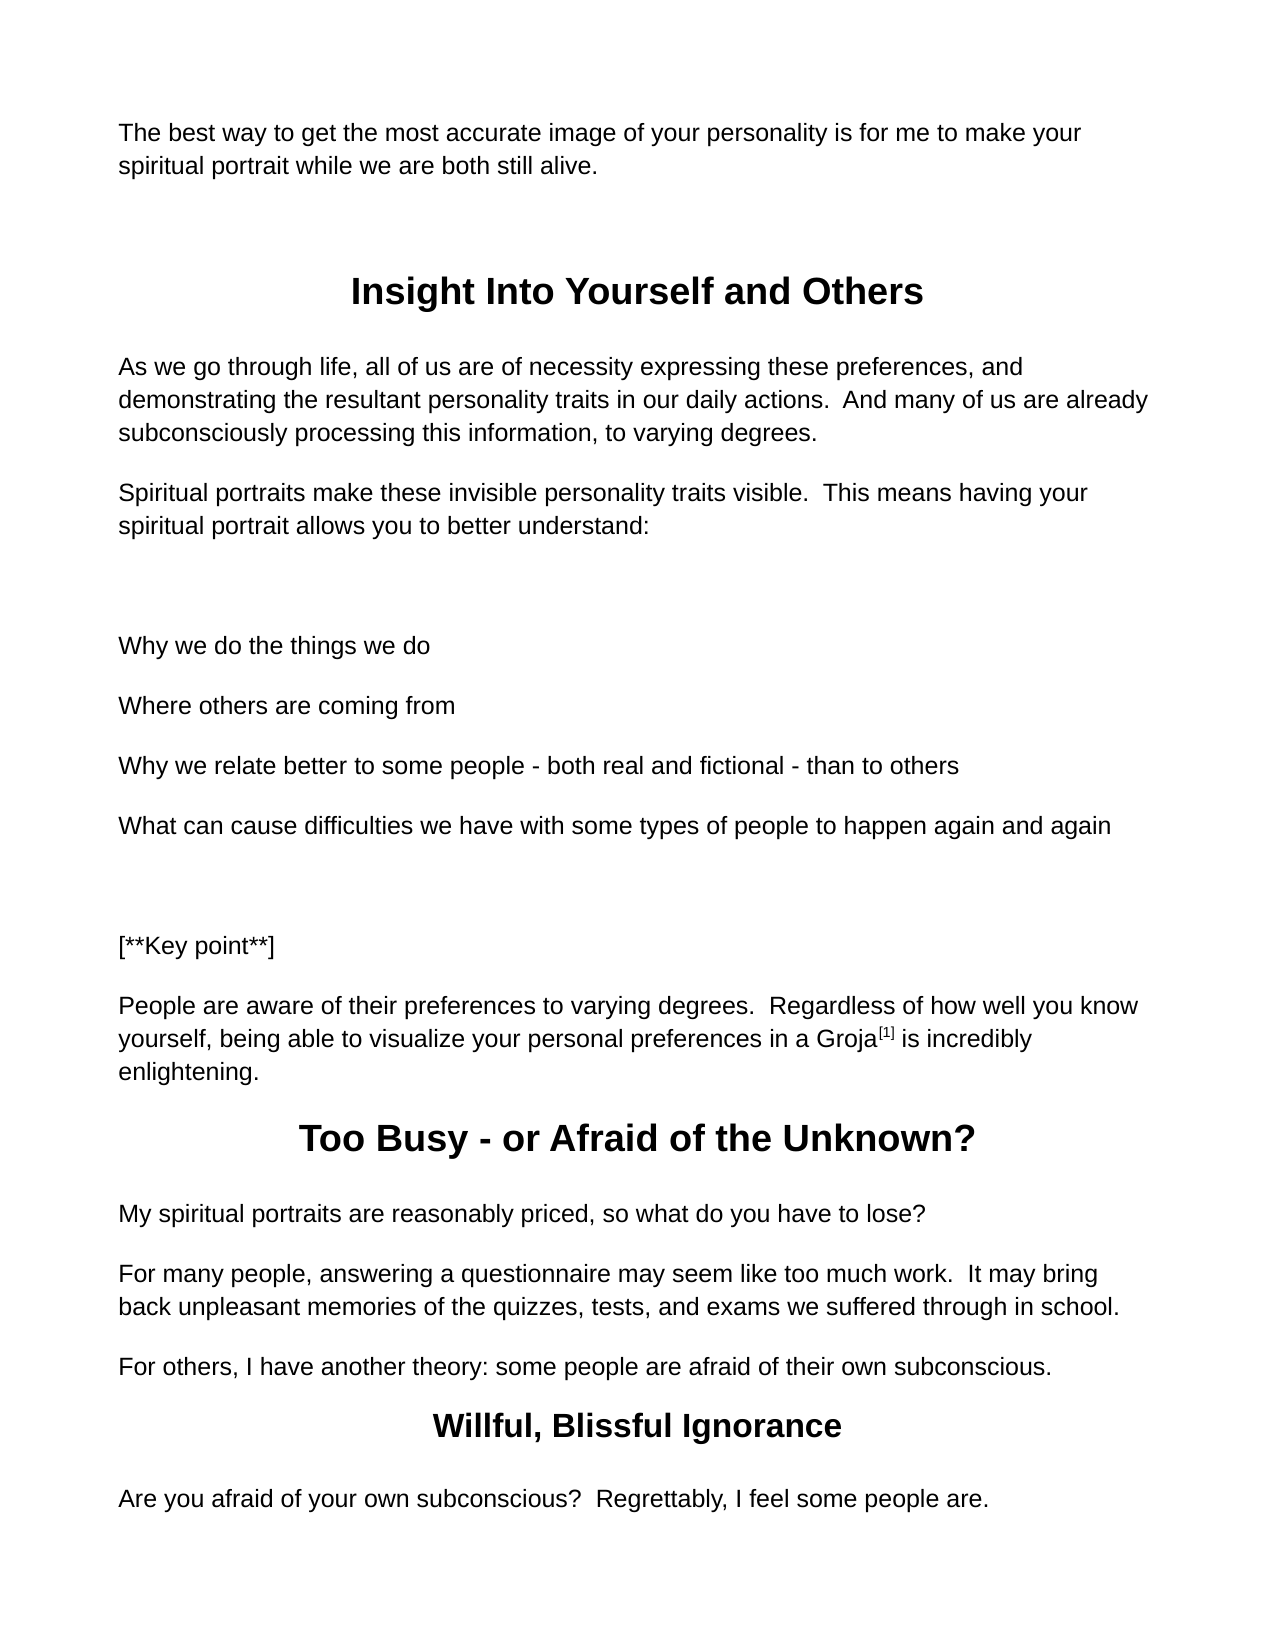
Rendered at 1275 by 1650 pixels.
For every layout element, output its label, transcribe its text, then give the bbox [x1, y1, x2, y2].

text Spiritual portraits make these invisible personality traits visible. This means having your spiritual portrait allows you to better understand: [118, 478, 1157, 540]
text My spiritual portraits are reasonably priced, so what do you have to lose? [118, 1198, 1157, 1227]
text For many people, answering a questionnaire may seem like too much work. It may bring back unpleasant memories of the quizzes, tests, and exams we suffered through in school. [118, 1258, 1157, 1320]
subtitle Insight Into Yourself and Others [118, 269, 1157, 313]
text [**Key point**] [118, 931, 1157, 960]
text Where others are coming from [118, 691, 1157, 720]
text The best way to get the most accurate image of your personality is for me to make your spiritual portrait while we are both still alive. [118, 118, 1157, 180]
subtitle Willful, Blissful Ignorance [118, 1405, 1157, 1444]
text Why we do the things we do [118, 631, 1157, 660]
text Why we relate better to some people - both real and fictional - than to others [118, 751, 1157, 780]
text Are you afraid of your own subconscious? Regrettably, I feel some people are. [118, 1483, 1157, 1512]
text People are aware of their preferences to varying degrees. Regardless of how well you know yourself, being able to visualize your personal preferences in a Groja[1] is incredibly enlightening. [118, 991, 1157, 1086]
text What can cause difficulties we have with some types of people to happen again and again [118, 811, 1157, 840]
text For others, I have another theory: some people are afraid of their own subconscious. [118, 1352, 1157, 1380]
subtitle Too Busy - or Afraid of the Unknown? [118, 1115, 1157, 1159]
text As we go through life, all of us are of necessity expressing these preferences, and demonstrating the resultant personality traits in our daily actions. And many of us are already subconsciously processing this information, to varying degrees. [118, 352, 1157, 447]
